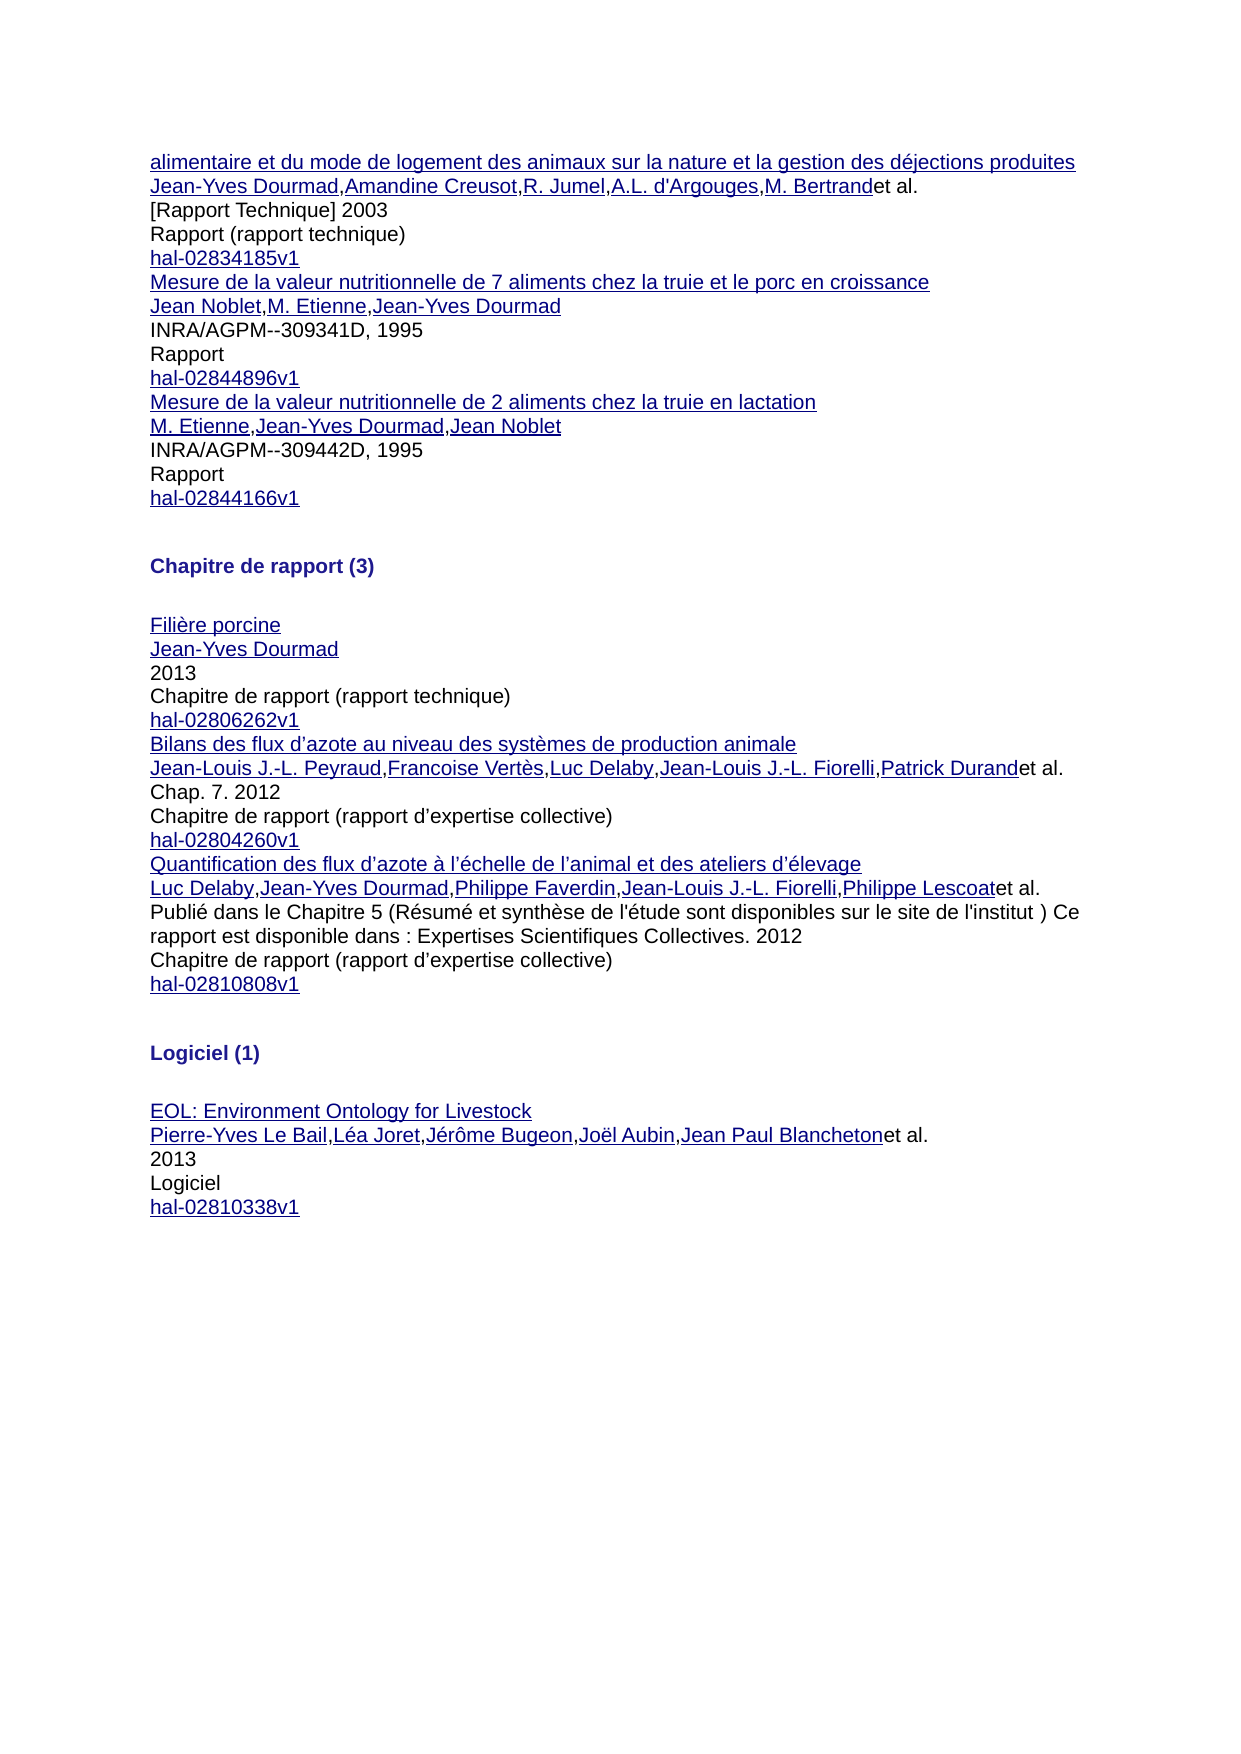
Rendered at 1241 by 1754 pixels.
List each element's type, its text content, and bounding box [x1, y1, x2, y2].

subtitle Logiciel (1) [150, 1041, 1090, 1064]
table_cell Quantification des flux d’azote à l’échelle de l’animal et des ateliers d’élevage Luc Delaby,Jean-Yves Dourmad,Philippe Faverdin,Jean-Louis J.-L. Fiorelli,Philippe Lescoatet al. Publié dans le Chapitre 5 (Résumé et synthèse de l'étude sont disponibles sur le site de l'institut ) Ce rapport est disponible dans : Expertises Scientifiques Collectives. 2012 Chapitre de rapport (rapport d’expertise collective) hal-02810808v1 [150, 852, 1090, 996]
table_header Filière porcine Jean-Yves Dourmad 2013 Chapitre de rapport (rapport technique) hal-02806262v1 [150, 613, 1090, 732]
table_cell Bilans des flux d’azote au niveau des systèmes de production animale Jean-Louis J.-L. Peyraud,Francoise Vertès,Luc Delaby,Jean-Louis J.-L. Fiorelli,Patrick Durandet al. Chap. 7. 2012 Chapitre de rapport (rapport d’expertise collective) hal-02804260v1 [150, 732, 1090, 852]
table_header EOL: Environment Ontology for Livestock Pierre-Yves Le Bail,Léa Joret,Jérôme Bugeon,Joël Aubin,Jean Paul Blanchetonet al. 2013 Logiciel hal-02810338v1 [150, 1099, 1090, 1219]
table_cell Mesure de la valeur nutritionnelle de 7 aliments chez la truie et le porc en croissance Jean Noblet,M. Etienne,Jean-Yves Dourmad INRA/AGPM--309341D, 1995 Rapport hal-02844896v1 [150, 270, 1090, 389]
table_cell alimentaire et du mode de logement des animaux sur la nature et la gestion des déjections produites Jean-Yves Dourmad,Amandine Creusot,R. Jumel,A.L. d'Argouges,M. Bertrandet al. [Rapport Technique] 2003 Rapport (rapport technique) hal-02834185v1 [150, 150, 1090, 270]
table_cell Mesure de la valeur nutritionnelle de 2 aliments chez la truie en lactation M. Etienne,Jean-Yves Dourmad,Jean Noblet INRA/AGPM--309442D, 1995 Rapport hal-02844166v1 [150, 390, 1090, 509]
subtitle Chapitre de rapport (3) [150, 554, 1090, 578]
